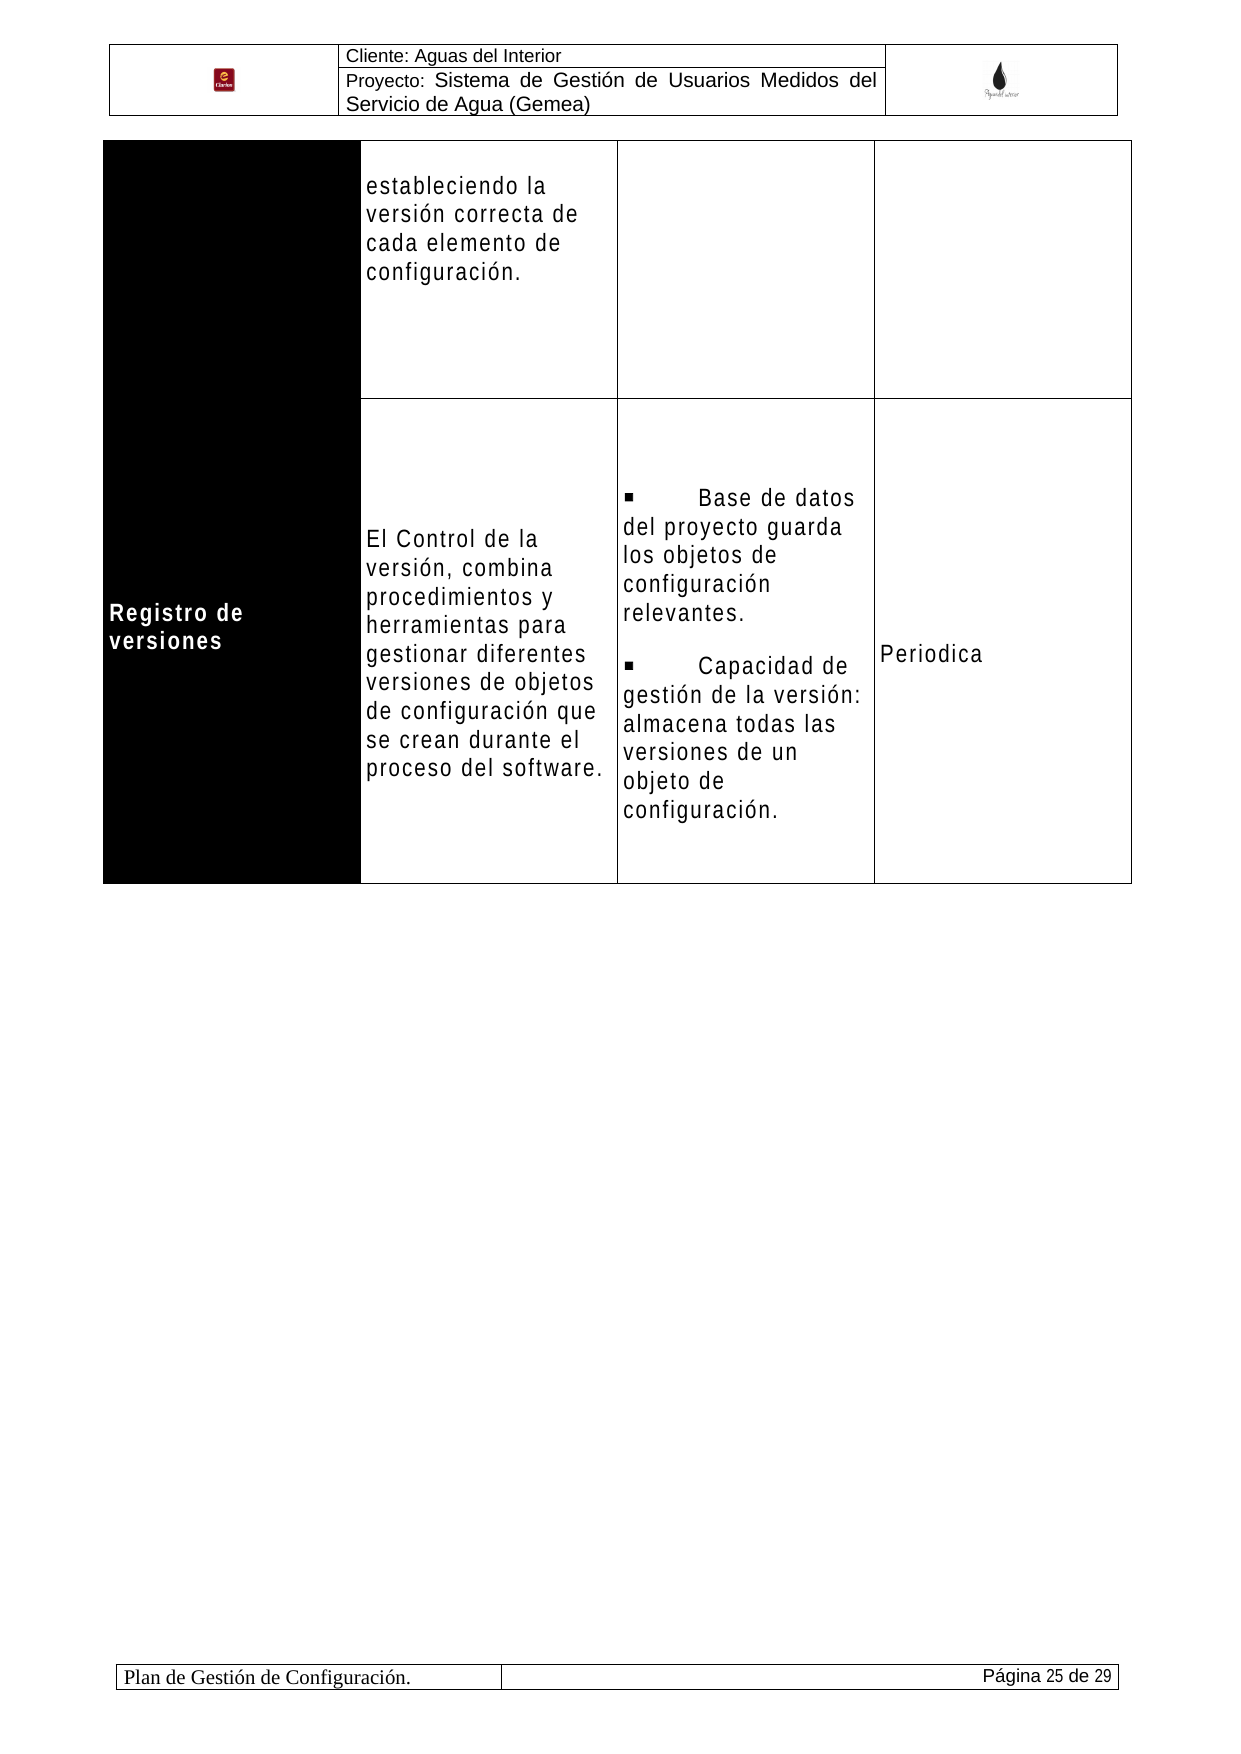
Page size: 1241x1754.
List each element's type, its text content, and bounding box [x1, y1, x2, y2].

table_cell estableciendo la versión correcta de cada elemento de configuración. [361, 141, 617, 398]
table_cell Base de datos del proyecto guarda los objetos de configuración relevantes. Capacidad de gestión de la versión: almacena todas las versiones de un objeto de configuración. [618, 399, 874, 883]
table_cell El Control de la versión, combina procedimientos y herramientas para gestionar diferentes versiones de objetos de configuración que se crean durante el proceso del software. [361, 399, 617, 883]
table_cell Registro de versiones [104, 399, 360, 883]
table_cell [875, 141, 1131, 398]
table_cell Periodica [875, 399, 1131, 883]
table_cell [618, 141, 874, 398]
table_cell [104, 141, 360, 398]
picture [207, 67, 241, 93]
